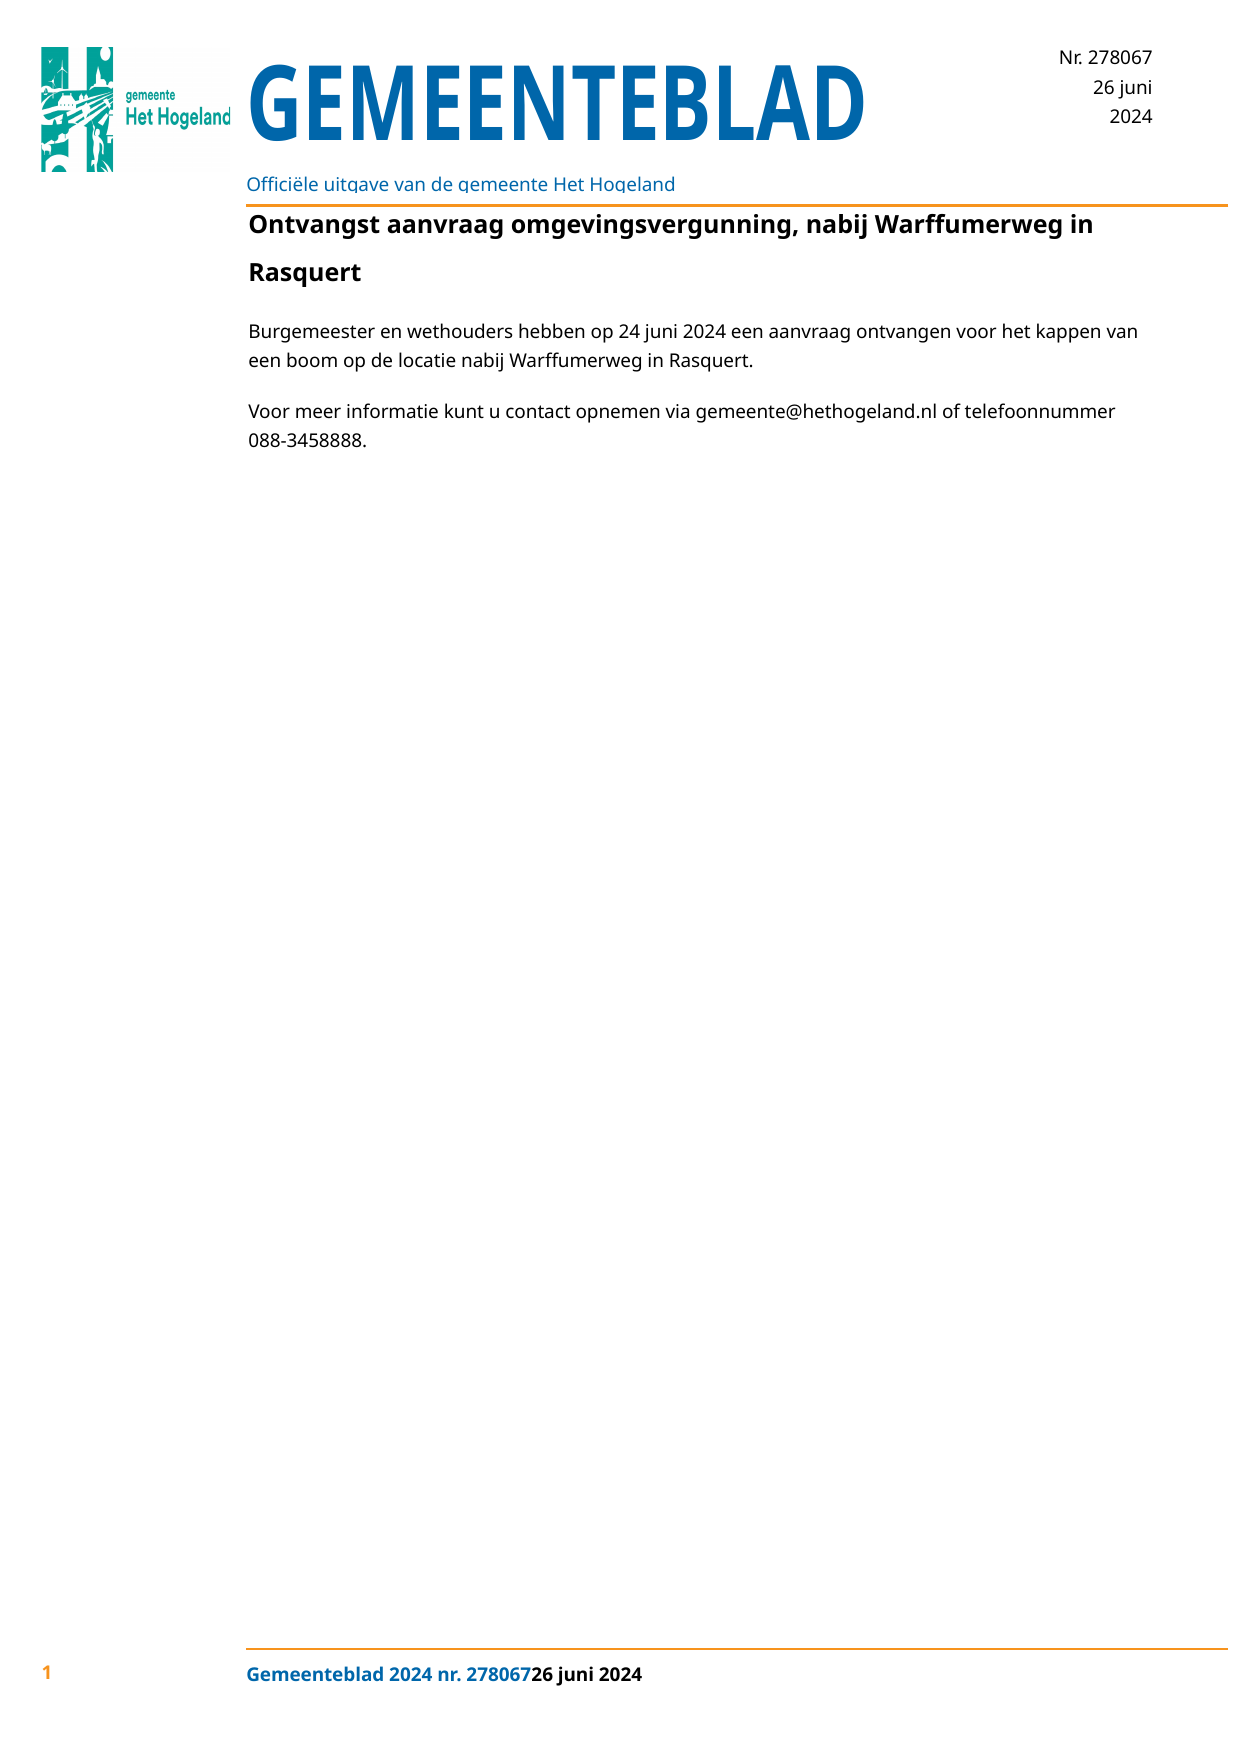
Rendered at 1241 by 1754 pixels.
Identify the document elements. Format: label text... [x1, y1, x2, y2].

text Voor meer informatie kunt u contact opnemen via gemeente@hethogeland.nl of telefoonnummer 088-3458888. [248, 398, 1152, 453]
text Burgemeester en wethouders hebben op 24 juni 2024 een aanvraag ontvangen voor het kappen van een boom op de locatie nabij Warffumerweg in Rasquert. [248, 318, 1152, 373]
picture [41, 47, 231, 172]
text Ontvangst aanvraag omgevingsvergunning, nabij Warffumerweg in Rasquert [248, 207, 1152, 288]
